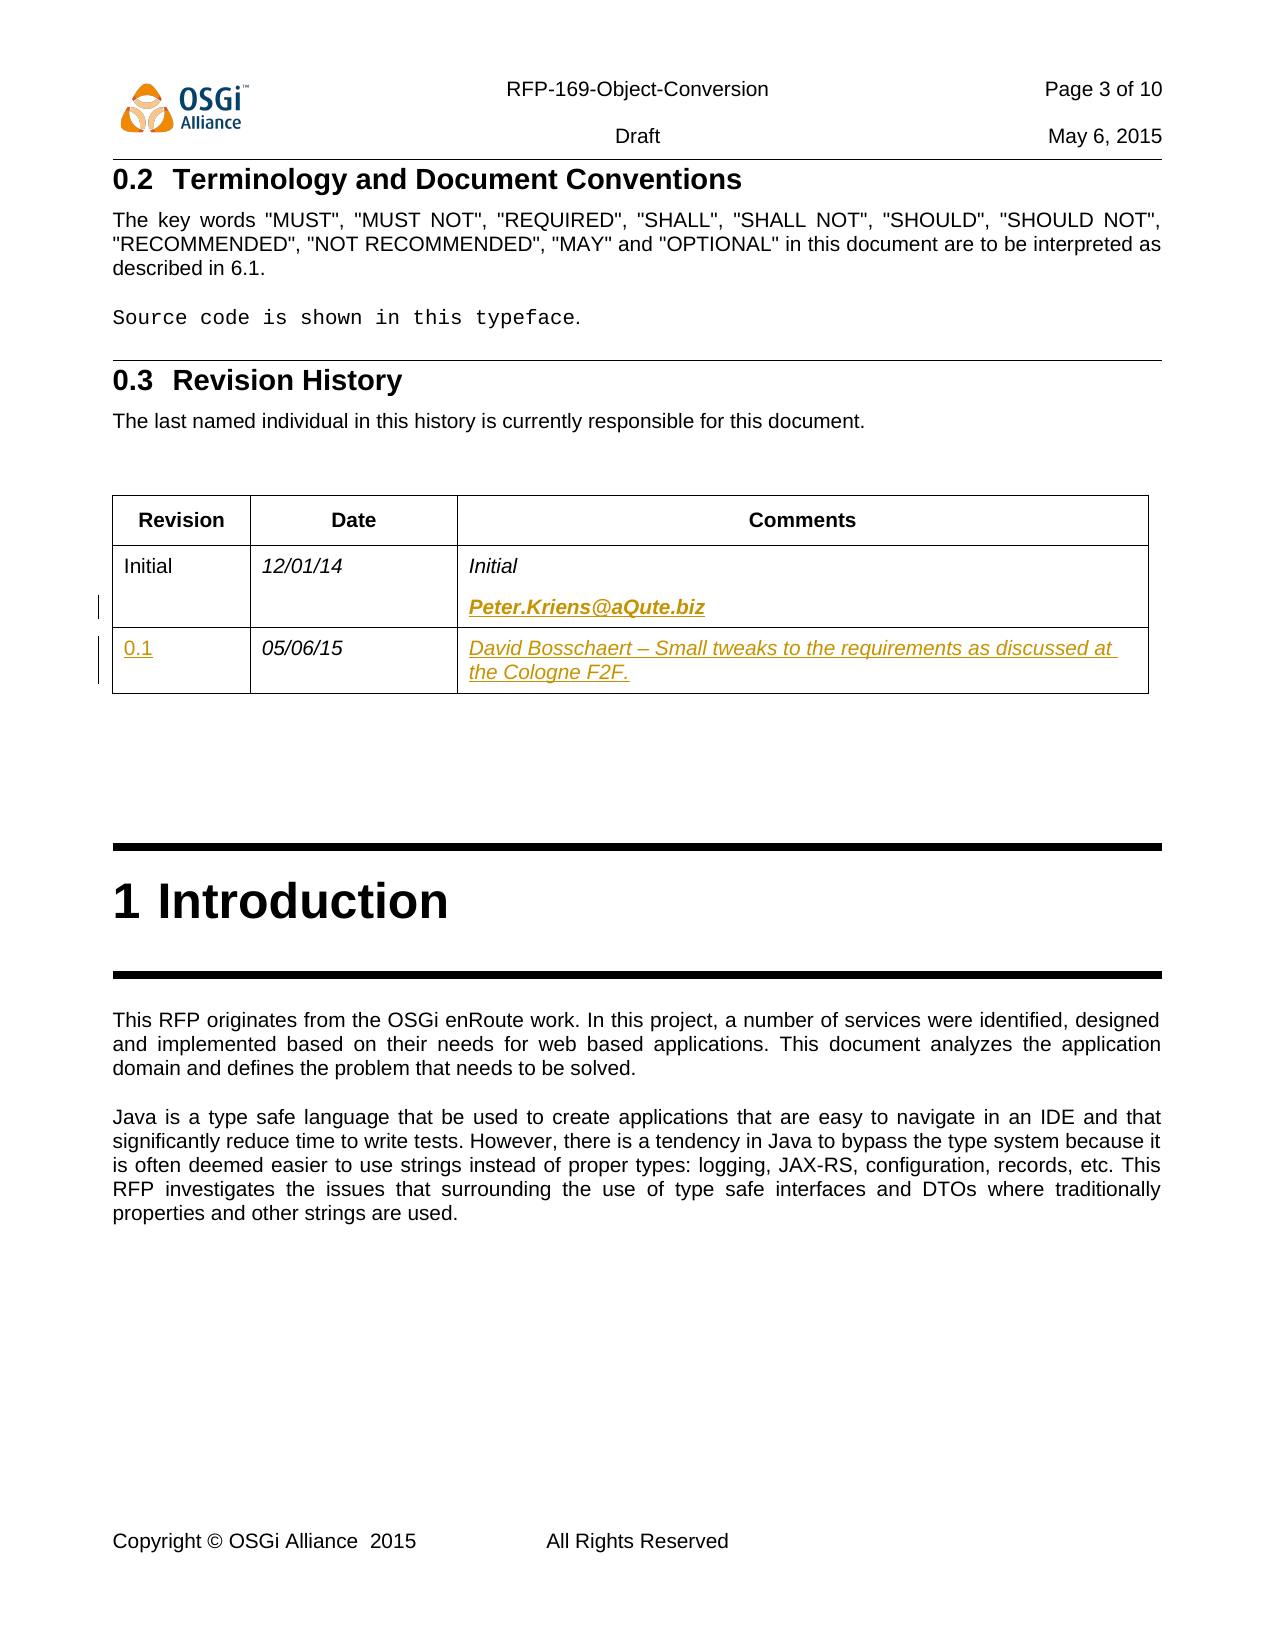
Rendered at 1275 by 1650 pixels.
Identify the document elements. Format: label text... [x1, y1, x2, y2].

table_cell David Bosschaert – Small tweaks to the requirements as discussed at the Cologne F2F. [458, 628, 1148, 692]
text This RFP originates from the OSGi enRoute work. In this project, a number of services were identified, designed and implemented based on their needs for web based applications. This document analyzes the application domain and defines the problem that needs to be solved. [112, 1008, 1162, 1080]
table_cell 01/12/14 [251, 546, 457, 627]
table_header Comments [458, 496, 1148, 544]
text Source code is shown in this typeface. [112, 305, 1162, 331]
text The key words "MUST", "MUST NOT", "REQUIRED", "SHALL", "SHALL NOT", "SHOULD", "SHOULD NOT", "RECOMMENDED", "NOT RECOMMENDED", "MAY" and "OPTIONAL" in this document are to be interpreted as described in 1. [112, 208, 1162, 280]
table_cell 06/05/15 [251, 628, 457, 692]
text Java is a type safe language that be used to create applications that are easy to navigate in an IDE and that significantly reduce time to write tests. However, there is a tendency in Java to bypass the type system because it is often deemed easier to use strings instead of proper types: logging, JAX-RS, configuration, records, etc. This RFP investigates the issues that surrounding the use of type safe interfaces and DTOs where traditionally properties and other strings are used. [112, 1105, 1162, 1225]
text The last named individual in this history is currently responsible for this document. [112, 409, 1162, 433]
table_cell 0.1 [113, 628, 250, 692]
subtitle Terminology and Document Conventions [112, 160, 1162, 196]
picture [113, 76, 257, 140]
table_header Revision [113, 496, 250, 544]
subtitle Revision History [112, 361, 1162, 397]
table_cell Initial [113, 546, 250, 627]
subtitle Introduction [112, 844, 1162, 979]
table_cell Initial Peter.Kriens@aQute.biz [458, 546, 1148, 627]
table_header Date [251, 496, 457, 544]
